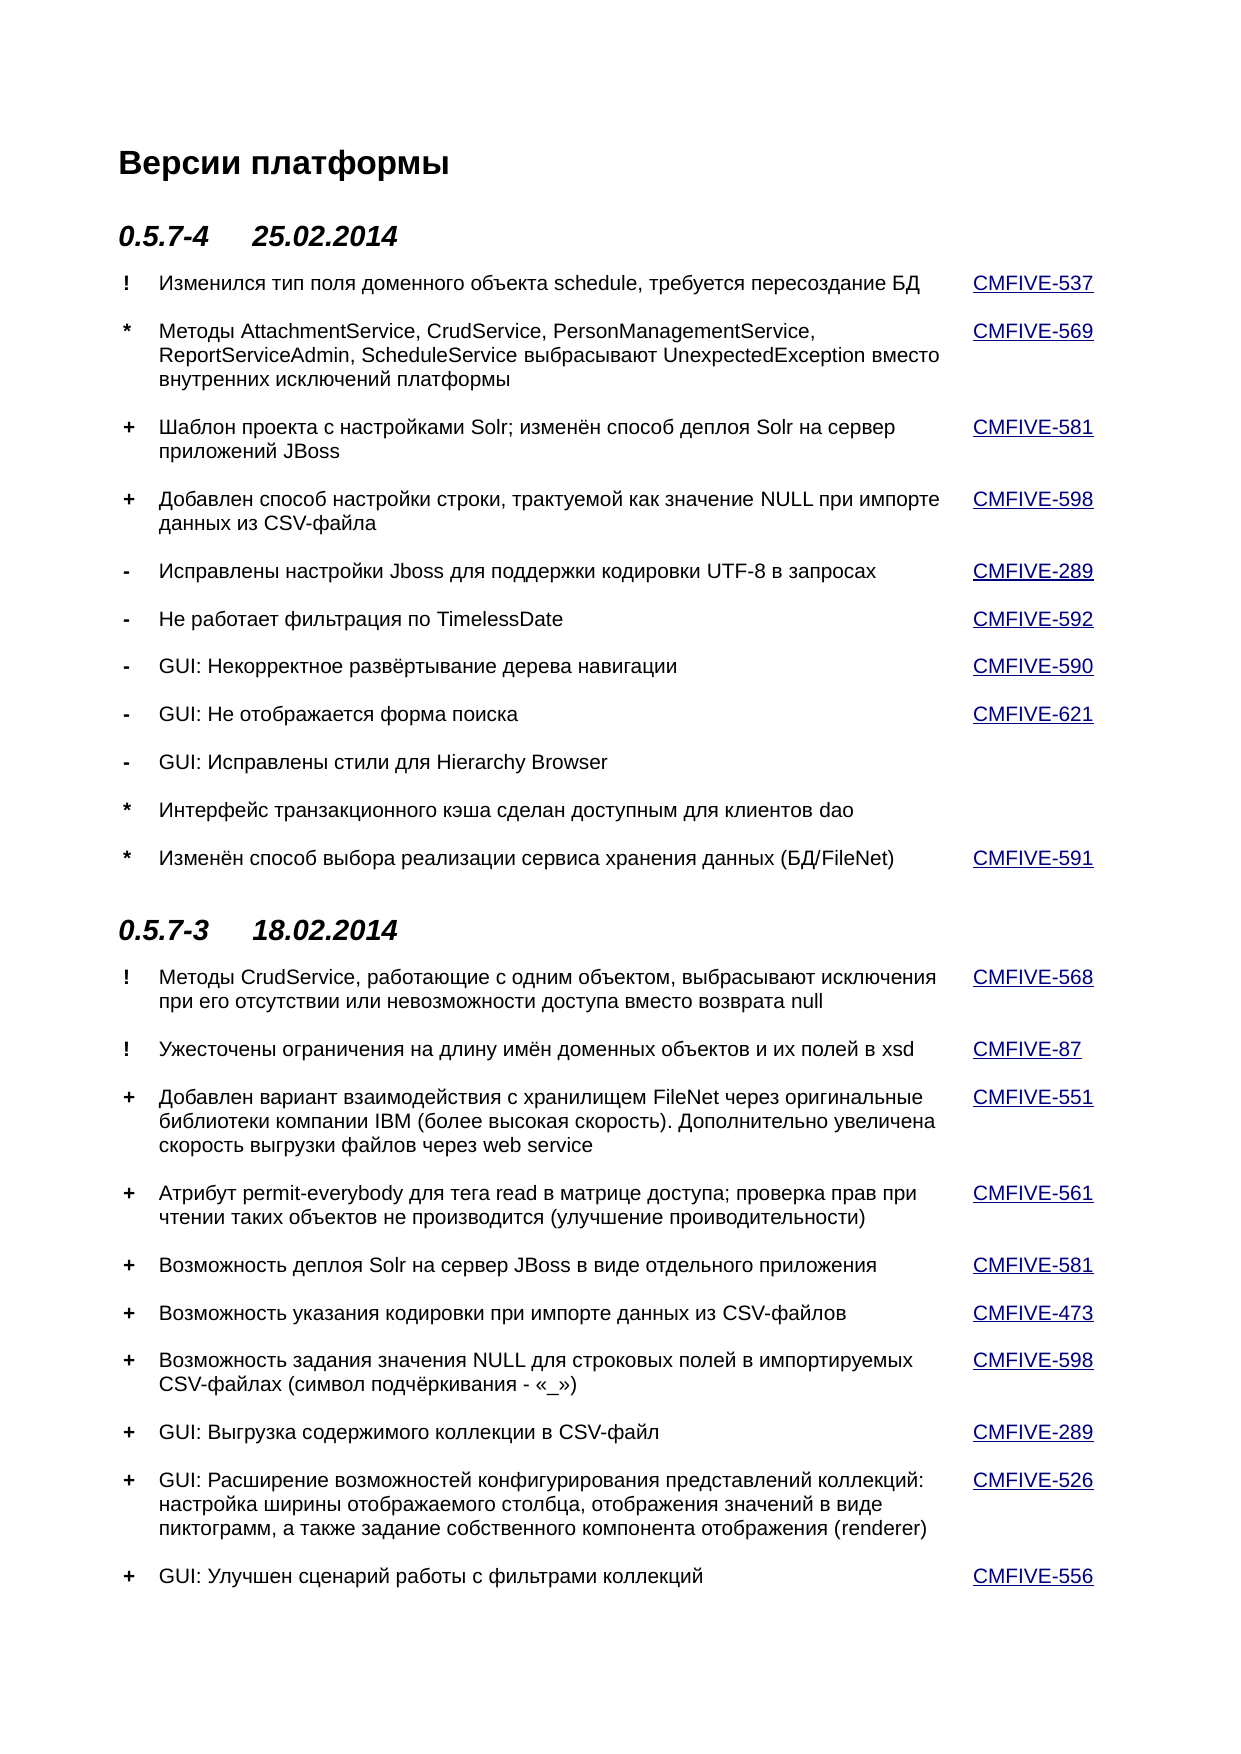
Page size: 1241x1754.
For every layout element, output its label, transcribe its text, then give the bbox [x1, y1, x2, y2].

subtitle 0.5.7-4 25.02.2014 [118, 219, 1122, 253]
table_cell Атрибут permit-everybody для тега read в матрице доступа; проверка прав при чтении таких объектов не производится (улучшение проиводительности) [153, 1175, 967, 1247]
table_cell ! [117, 1031, 153, 1079]
table_cell [967, 793, 1123, 840]
table_cell CMFIVE-598 [967, 1343, 1123, 1414]
table_cell CMFIVE-598 [967, 481, 1123, 553]
table_header CMFIVE-568 [967, 959, 1123, 1031]
table_cell + [117, 409, 153, 481]
table_cell + [117, 1463, 153, 1558]
table_cell Не работает фильтрация по TimelessDate [153, 601, 967, 649]
table_cell + [117, 1415, 153, 1462]
table_cell CMFIVE-473 [967, 1295, 1123, 1343]
table_cell - [117, 649, 153, 697]
table_cell + [117, 1079, 153, 1175]
table_cell Добавлен способ настройки строки, трактуемой как значение NULL при импорте данных из CSV-файла [153, 481, 967, 553]
table_cell Шаблон проекта с настройками Solr; изменён способ деплоя Solr на сервер приложений JBoss [153, 409, 967, 481]
table_header Изменился тип поля доменного объекта schedule, требуется пересоздание БД [153, 265, 967, 313]
table_cell [967, 745, 1123, 792]
table_cell * [117, 313, 153, 409]
table_cell CMFIVE-581 [967, 1247, 1123, 1295]
table_cell Возможность указания кодировки при импорте данных из CSV-файлов [153, 1295, 967, 1343]
table_cell CMFIVE-561 [967, 1175, 1123, 1247]
table_cell Интерфейс транзакционного кэша сделан доступным для клиентов dao [153, 793, 967, 840]
table_header ! [117, 265, 153, 313]
table_cell + [117, 481, 153, 553]
table_cell CMFIVE-289 [967, 1415, 1123, 1462]
table_cell - [117, 745, 153, 792]
table_cell GUI: Улучшен сценарий работы с фильтрами коллекций [153, 1558, 967, 1606]
table_cell GUI: Исправлены стили для Hierarchy Browser [153, 745, 967, 792]
table_cell GUI: Выгрузка содержимого коллекции в CSV-файл [153, 1415, 967, 1462]
table_cell Изменён способ выбора реализации сервиса хранения данных (БД/FileNet) [153, 840, 967, 888]
table_cell GUI: Расширение возможностей конфигурирования представлений коллекций: настройка ширины отображаемого столбца, отображения значений в виде пиктограмм, а также задание собственного компонента отображения (renderer) [153, 1463, 967, 1558]
table_cell GUI: Не отображается форма поиска [153, 697, 967, 744]
table_cell - [117, 553, 153, 601]
table_cell CMFIVE-591 [967, 840, 1123, 888]
table_cell CMFIVE-581 [967, 409, 1123, 481]
table_cell * [117, 793, 153, 840]
table_cell * [117, 840, 153, 888]
table_cell CMFIVE-592 [967, 601, 1123, 649]
table_cell - [117, 697, 153, 744]
subtitle 0.5.7-3 18.02.2014 [118, 913, 1122, 947]
table_cell CMFIVE-87 [967, 1031, 1123, 1079]
table_header Методы CrudService, работающие с одним объектом, выбрасывают исключения при его отсутствии или невозможности доступа вместо возврата null [153, 959, 967, 1031]
table_cell + [117, 1295, 153, 1343]
table_cell CMFIVE-526 [967, 1463, 1123, 1558]
table_header CMFIVE-537 [967, 265, 1123, 313]
table_cell + [117, 1247, 153, 1295]
table_cell CMFIVE-621 [967, 697, 1123, 744]
table_cell Возможность задания значения NULL для строковых полей в импортируемых CSV-файлах (символ подчёркивания - «_») [153, 1343, 967, 1414]
table_cell + [117, 1175, 153, 1247]
table_cell Исправлены настройки Jboss для поддержки кодировки UTF-8 в запросах [153, 553, 967, 601]
subtitle Версии платформы [118, 143, 1122, 182]
table_cell Возможность деплоя Solr на сервер JBoss в виде отдельного приложения [153, 1247, 967, 1295]
table_cell CMFIVE-590 [967, 649, 1123, 697]
table_cell Добавлен вариант взаимодействия с хранилищем FileNet через оригинальные библиотеки компании IBM (более высокая скорость). Дополнительно увеличена скорость выгрузки файлов через web service [153, 1079, 967, 1175]
table_header ! [117, 959, 153, 1031]
table_cell CMFIVE-551 [967, 1079, 1123, 1175]
table_cell GUI: Некорректное развёртывание дерева навигации [153, 649, 967, 697]
table_cell Методы AttachmentService, CrudService, PersonManagementService, ReportServiceAdmin, ScheduleService выбрасывают UnexpectedException вместо внутренних исключений платформы [153, 313, 967, 409]
table_cell + [117, 1343, 153, 1414]
table_cell CMFIVE-569 [967, 313, 1123, 409]
table_cell CMFIVE-289 [967, 553, 1123, 601]
table_cell - [117, 601, 153, 649]
table_cell + [117, 1558, 153, 1606]
table_cell CMFIVE-556 [967, 1558, 1123, 1606]
table_cell Ужесточены ограничения на длину имён доменных объектов и их полей в xsd [153, 1031, 967, 1079]
